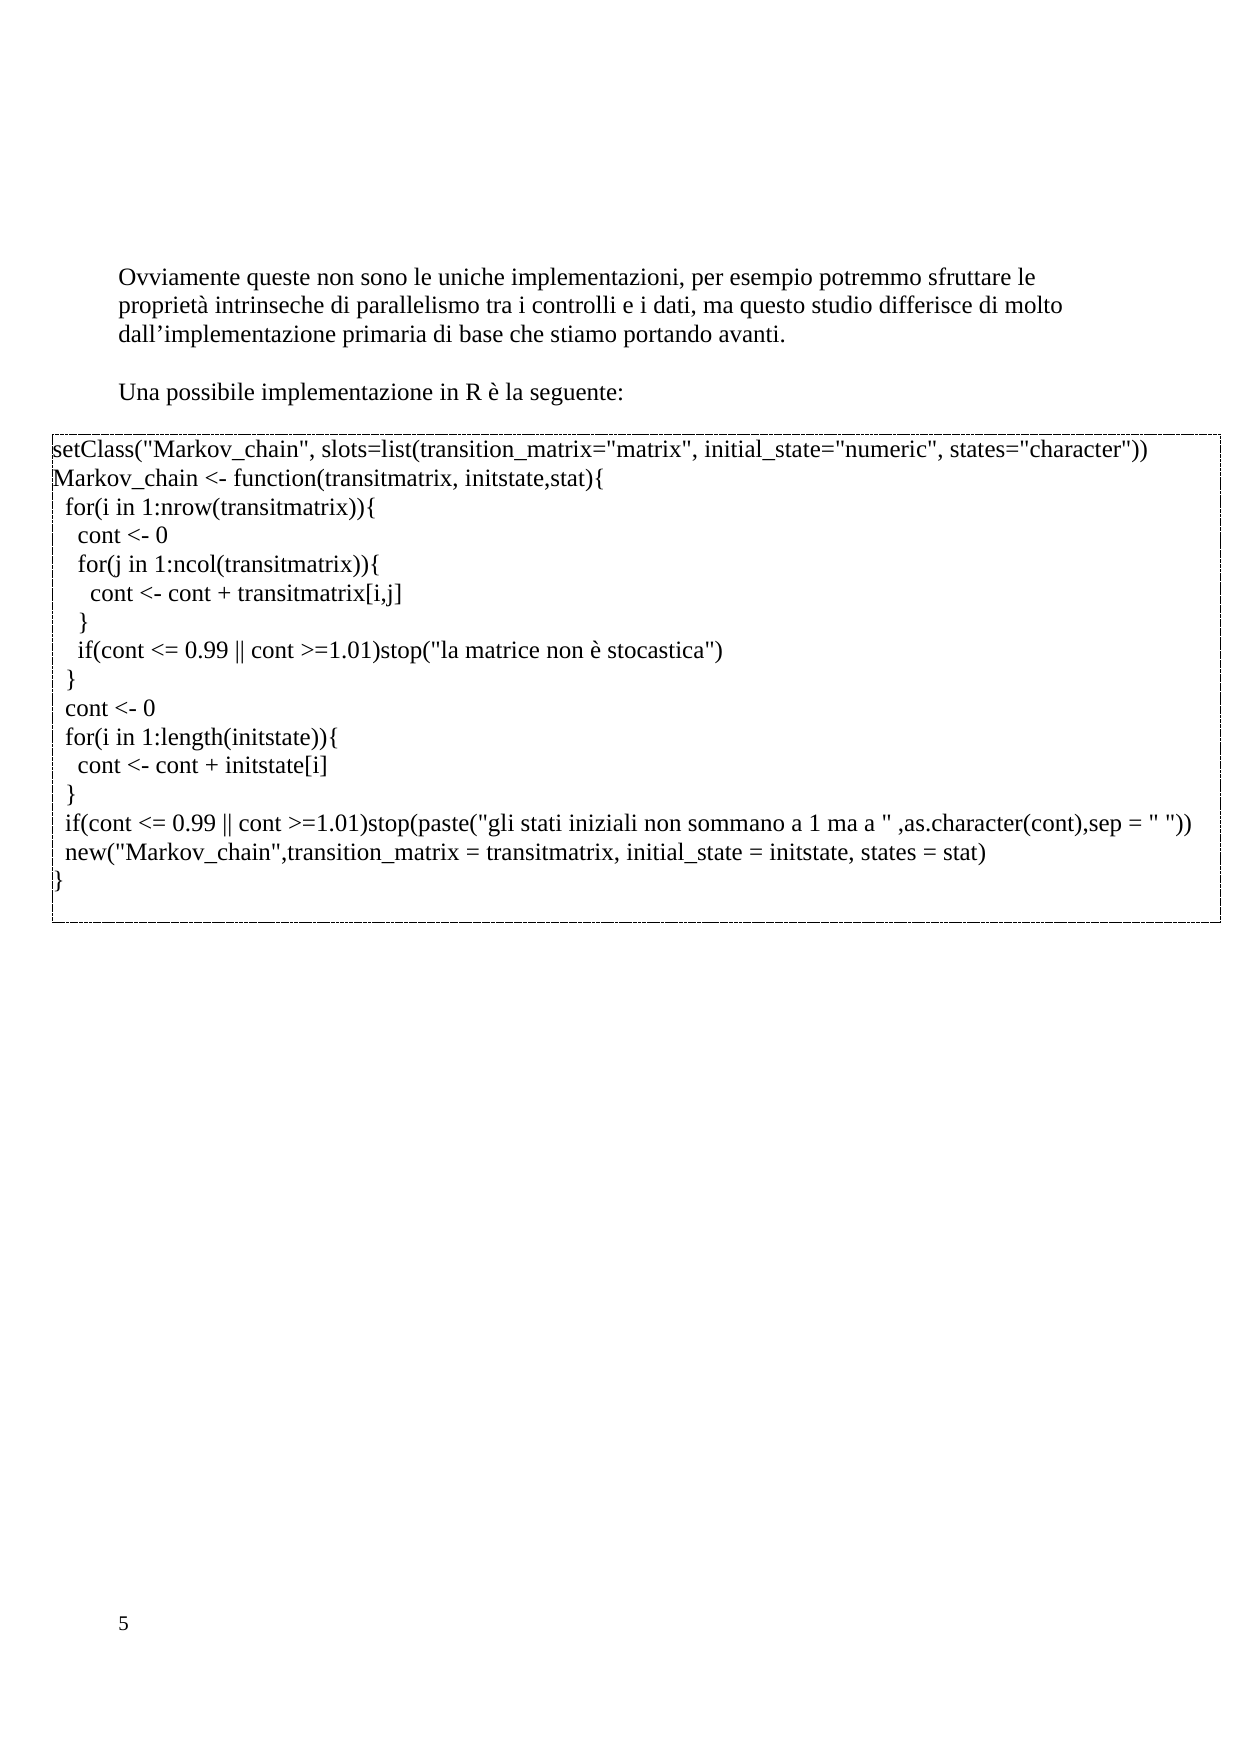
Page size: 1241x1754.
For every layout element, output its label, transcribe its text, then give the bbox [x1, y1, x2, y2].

text Ovviamente queste non sono le uniche implementazioni, per esempio potremmo sfruttare le proprietà intrinseche di parallelismo tra i controlli e i dati, ma questo studio differisce di molto dall’implementazione primaria di base che stiamo portando avanti. [118, 262, 1122, 348]
text Una possibile implementazione in R è la seguente: [118, 377, 1122, 406]
